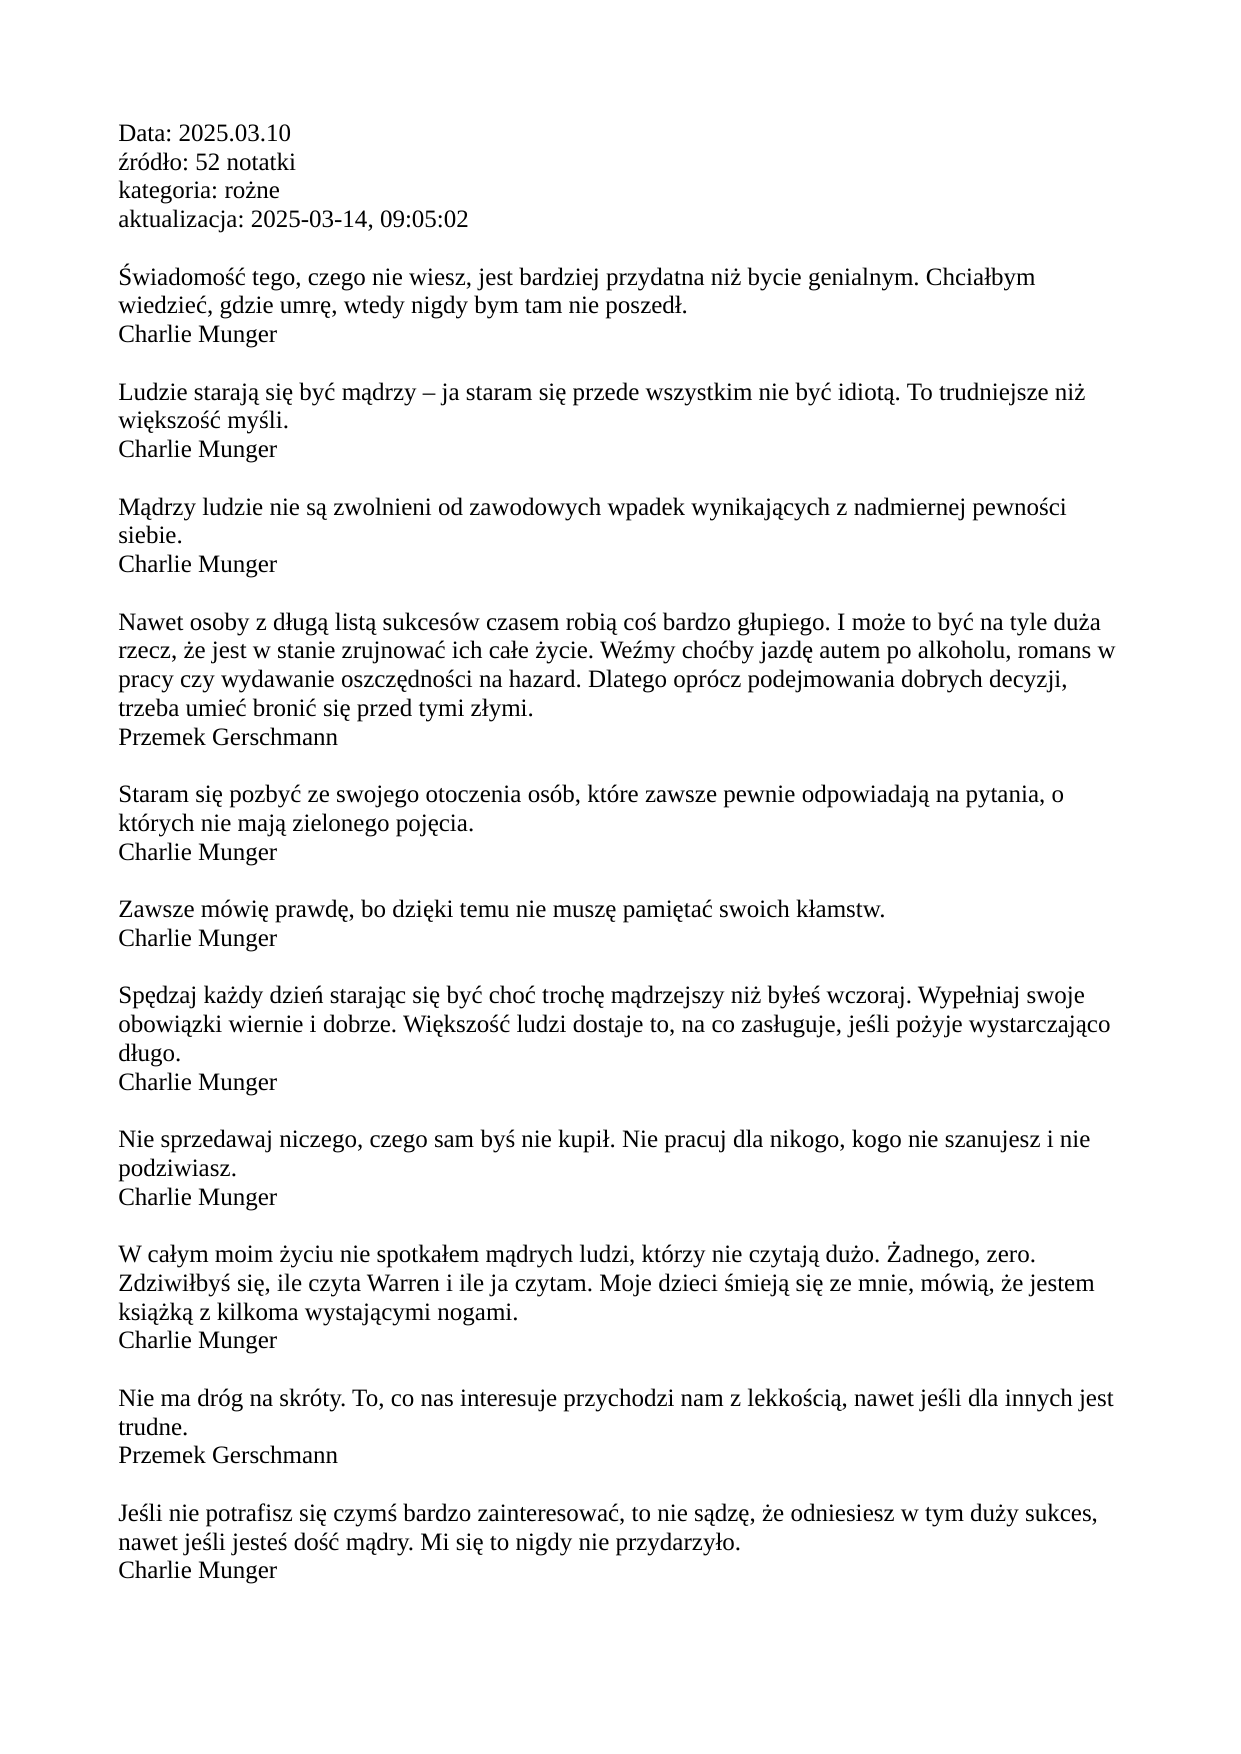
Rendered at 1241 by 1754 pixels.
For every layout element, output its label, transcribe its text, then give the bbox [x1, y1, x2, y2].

text Przemek Gerschmann [118, 722, 1122, 751]
text Charlie Munger [118, 549, 1122, 578]
text Przemek Gerschmann [118, 1441, 1122, 1469]
text Charlie Munger [118, 1067, 1122, 1096]
text aktualizacja: 2025-03-14, 08:42:30 [118, 204, 1122, 233]
text Nawet osoby z długą listą sukcesów czasem robią coś bardzo głupiego. I może to być na tyle duża rzecz, że jest w stanie zrujnować ich całe życie. Weźmy choćby jazdę autem po alkoholu, romans w pracy czy wydawanie oszczędności na hazard. Dlatego oprócz podejmowania dobrych decyzji, trzeba umieć bronić się przed tymi złymi. [118, 607, 1122, 722]
text Ludzie starają się być mądrzy – ja staram się przede wszystkim nie być idiotą. To trudniejsze niż większość myśli. [118, 377, 1122, 434]
text Charlie Munger [118, 923, 1122, 952]
text Charlie Munger [118, 319, 1122, 348]
text Charlie Munger [118, 837, 1122, 866]
text Charlie Munger [118, 1182, 1122, 1211]
text Charlie Munger [118, 1326, 1122, 1354]
text Zawsze mówię prawdę, bo dzięki temu nie muszę pamiętać swoich kłamstw. [118, 894, 1122, 923]
text Charlie Munger [118, 434, 1122, 463]
text Spędzaj każdy dzień starając się być choć trochę mądrzejszy niż byłeś wczoraj. Wypełniaj swoje obowiązki wiernie i dobrze. Większość ludzi dostaje to, na co zasługuje, jeśli pożyje wystarczająco długo. [118, 981, 1122, 1067]
text Mądrzy ludzie nie są zwolnieni od zawodowych wpadek wynikających z nadmiernej pewności siebie. [118, 492, 1122, 549]
text Charlie Munger [118, 1556, 1122, 1584]
text Staram się pozbyć ze swojego otoczenia osób, które zawsze pewnie odpowiadają na pytania, o których nie mają zielonego pojęcia. [118, 779, 1122, 837]
text W całym moim życiu nie spotkałem mądrych ludzi, którzy nie czytają dużo. Żadnego, zero. Zdziwiłbyś się, ile czyta Warren i ile ja czytam. Moje dzieci śmieją się ze mnie, mówią, że jestem książką z kilkoma wystającymi nogami. [118, 1239, 1122, 1326]
text Data: 2025.03.10 [118, 118, 1122, 147]
text kategoria: rożne [118, 176, 1122, 204]
text Nie ma dróg na skróty. To, co nas interesuje przychodzi nam z lekkością, nawet jeśli dla innych jest trudne. [118, 1383, 1122, 1441]
text Jeśli nie potrafisz się czymś bardzo zainteresować, to nie sądzę, że odniesiesz w tym duży sukces, nawet jeśli jesteś dość mądry. Mi się to nigdy nie przydarzyło. [118, 1498, 1122, 1556]
text Świadomość tego, czego nie wiesz, jest bardziej przydatna niż bycie genialnym. Chciałbym wiedzieć, gdzie umrę, wtedy nigdy bym tam nie poszedł. [118, 262, 1122, 319]
text Nie sprzedawaj niczego, czego sam byś nie kupił. Nie pracuj dla nikogo, kogo nie szanujesz i nie podziwiasz. [118, 1124, 1122, 1182]
text źródło: 52 notatki [118, 147, 1122, 176]
